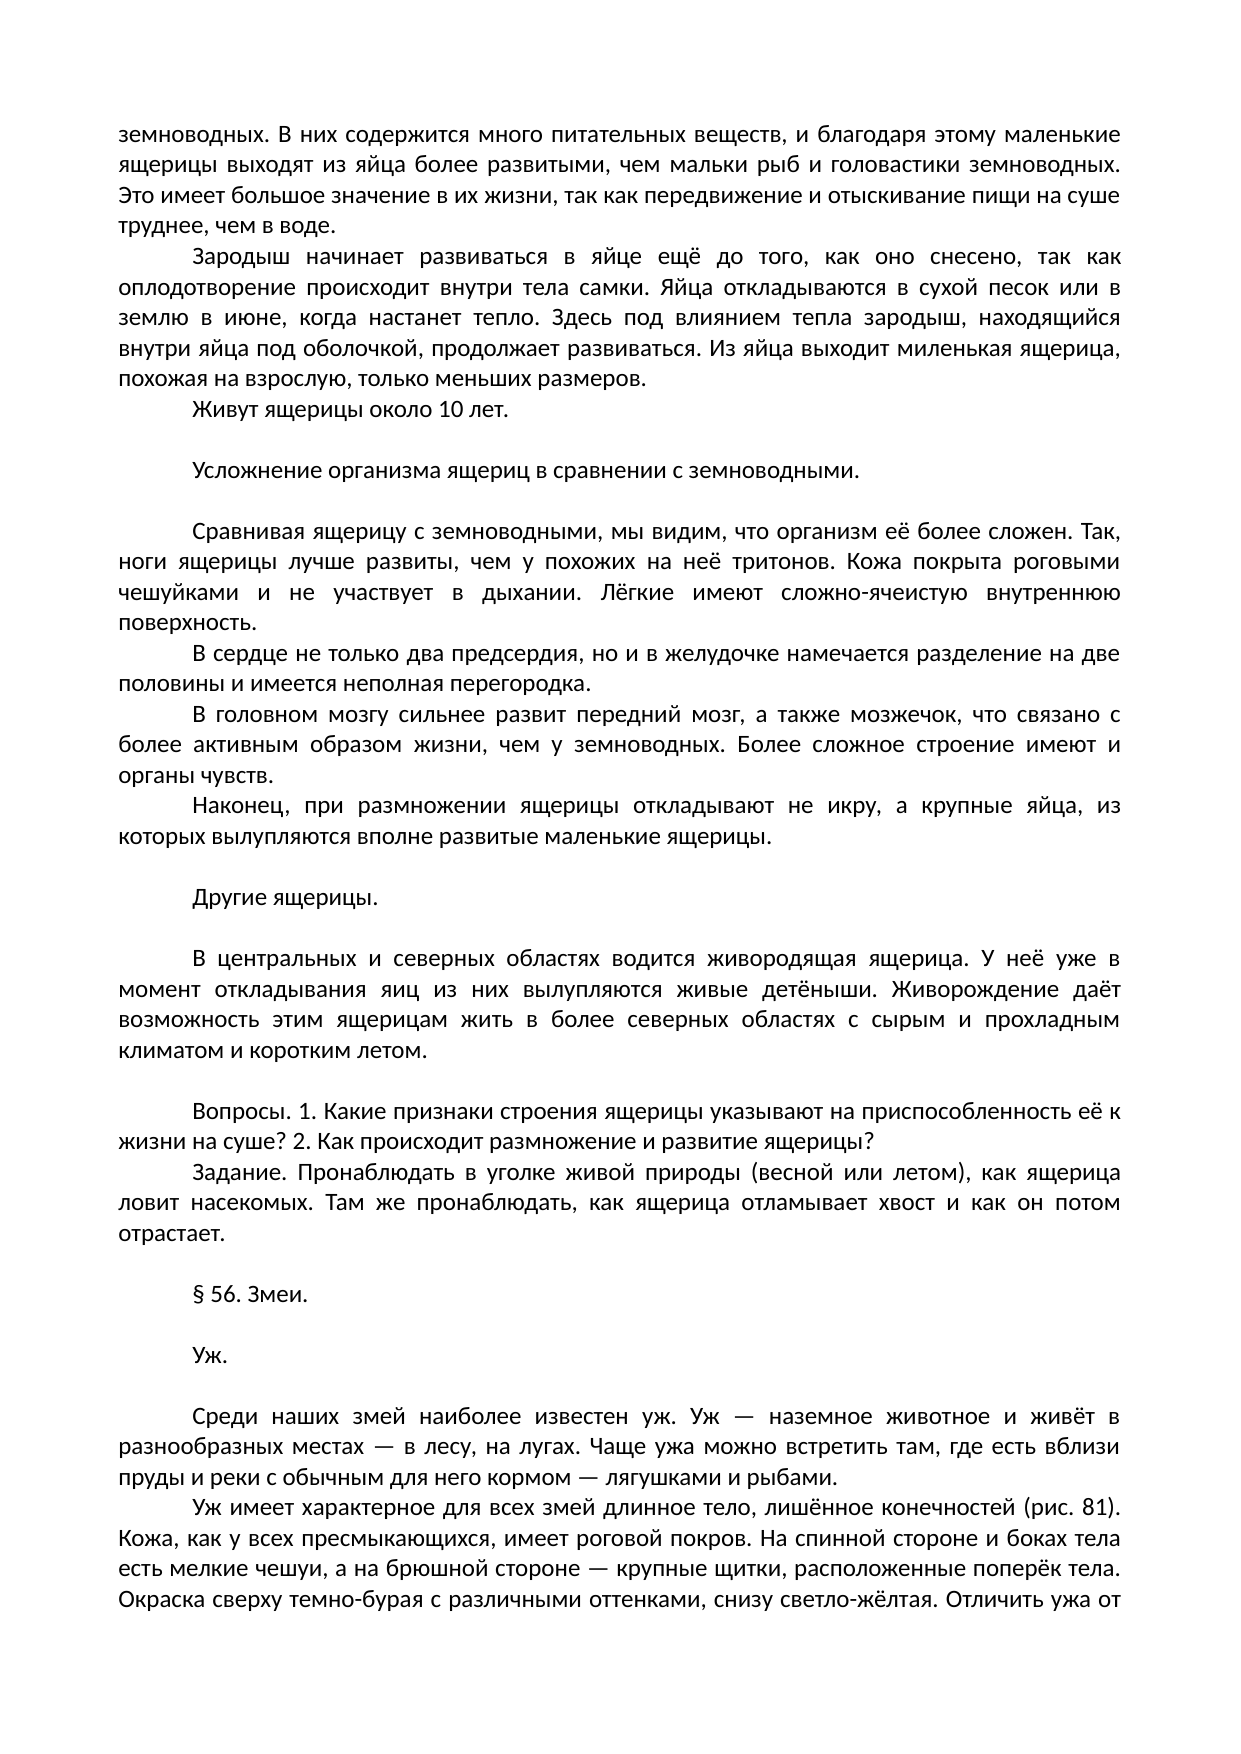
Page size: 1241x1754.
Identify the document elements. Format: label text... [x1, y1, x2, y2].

text § 56. Змеи. [118, 1278, 1122, 1308]
text В сердце не только два предсердия, но и в желудочке намечается разделение на две половины и имеется неполная перегородка. [118, 637, 1122, 698]
text Усложнение организма ящериц в сравнении с земноводными. [118, 454, 1122, 484]
text Другие ящерицы. [118, 881, 1122, 912]
text Сравнивая ящерицу с земноводными, мы видим, что организм её более сложен. Так, ноги ящерицы лучше развиты, чем у похожих на неё тритонов. Кожа покрыта роговыми чешуйками и не участвует в дыхании. Лёгкие имеют сложно-ячеистую внутреннюю поверхность. [118, 515, 1122, 637]
text В головном мозгу сильнее развит передний мозг, а также мозжечок, что связано с более активным образом жизни, чем у земноводных. Более сложное строение имеют и органы чувств. [118, 698, 1122, 789]
text Зародыш начинает развиваться в яйце ещё до того, как оно снесено, так как оплодотворение происходит внутри тела самки. Яйца откладываются в сухой песок или в землю в июне, когда настанет тепло. Здесь под влиянием тепла зародыш, находящийся внутри яйца под оболочкой, продолжает развиваться. Из яйца выходит миленькая ящерица, похожая на взрослую, только меньших размеров. [118, 240, 1122, 393]
text Вопросы. 1. Какие признаки строения ящерицы указывают на приспособленность её к жизни на суше? 2. Как происходит размножение и развитие ящерицы? [118, 1095, 1122, 1156]
text земноводных. В них содержится много питательных веществ, и благодаря этому маленькие ящерицы выходят из яйца более развитыми, чем мальки рыб и головастики земноводных. Это имеет большое значение в их жизни, так как передвижение и отыскивание пищи на суше труднее, чем в воде. [118, 118, 1122, 240]
text Уж. [118, 1339, 1122, 1369]
text Живут ящерицы около 10 лет. [118, 393, 1122, 423]
text В центральных и северных областях водится живородящая ящерица. У неё уже в момент откладывания яиц из них вылупляются живые детёныши. Живорождение даёт возможность этим ящерицам жить в более северных областях с сырым и прохладным климатом и коротким летом. [118, 942, 1122, 1064]
text Среди наших змей наиболее известен уж. Уж — наземное животное и живёт в разнообразных местах — в лесу, на лугах. Чаще ужа можно встретить там, где есть вблизи пруды и реки с обычным для него кормом — лягушками и рыбами. [118, 1400, 1122, 1492]
text Задание. Пронаблюдать в уголке живой природы (весной или летом), как ящерица ловит насекомых. Там же пронаблюдать, как ящерица отламывает хвост и как он потом отрастает. [118, 1156, 1122, 1247]
text Уж имеет характерное для всех змей длинное тело, лишённое конечностей (рис. 81). Кожа, как у всех пресмыкающихся, имеет роговой покров. На спинной стороне и боках тела есть мелкие чешуи, а на брюшной стороне — крупные щитки, расположенные поперёк тела. Окраска сверху темно-бурая с различными оттенками, снизу светло-жёлтая. Отличить ужа от [118, 1492, 1122, 1614]
text Наконец, при размножении ящерицы откладывают не икру, а крупные яйца, из которых вылупляются вполне развитые маленькие ящерицы. [118, 789, 1122, 851]
